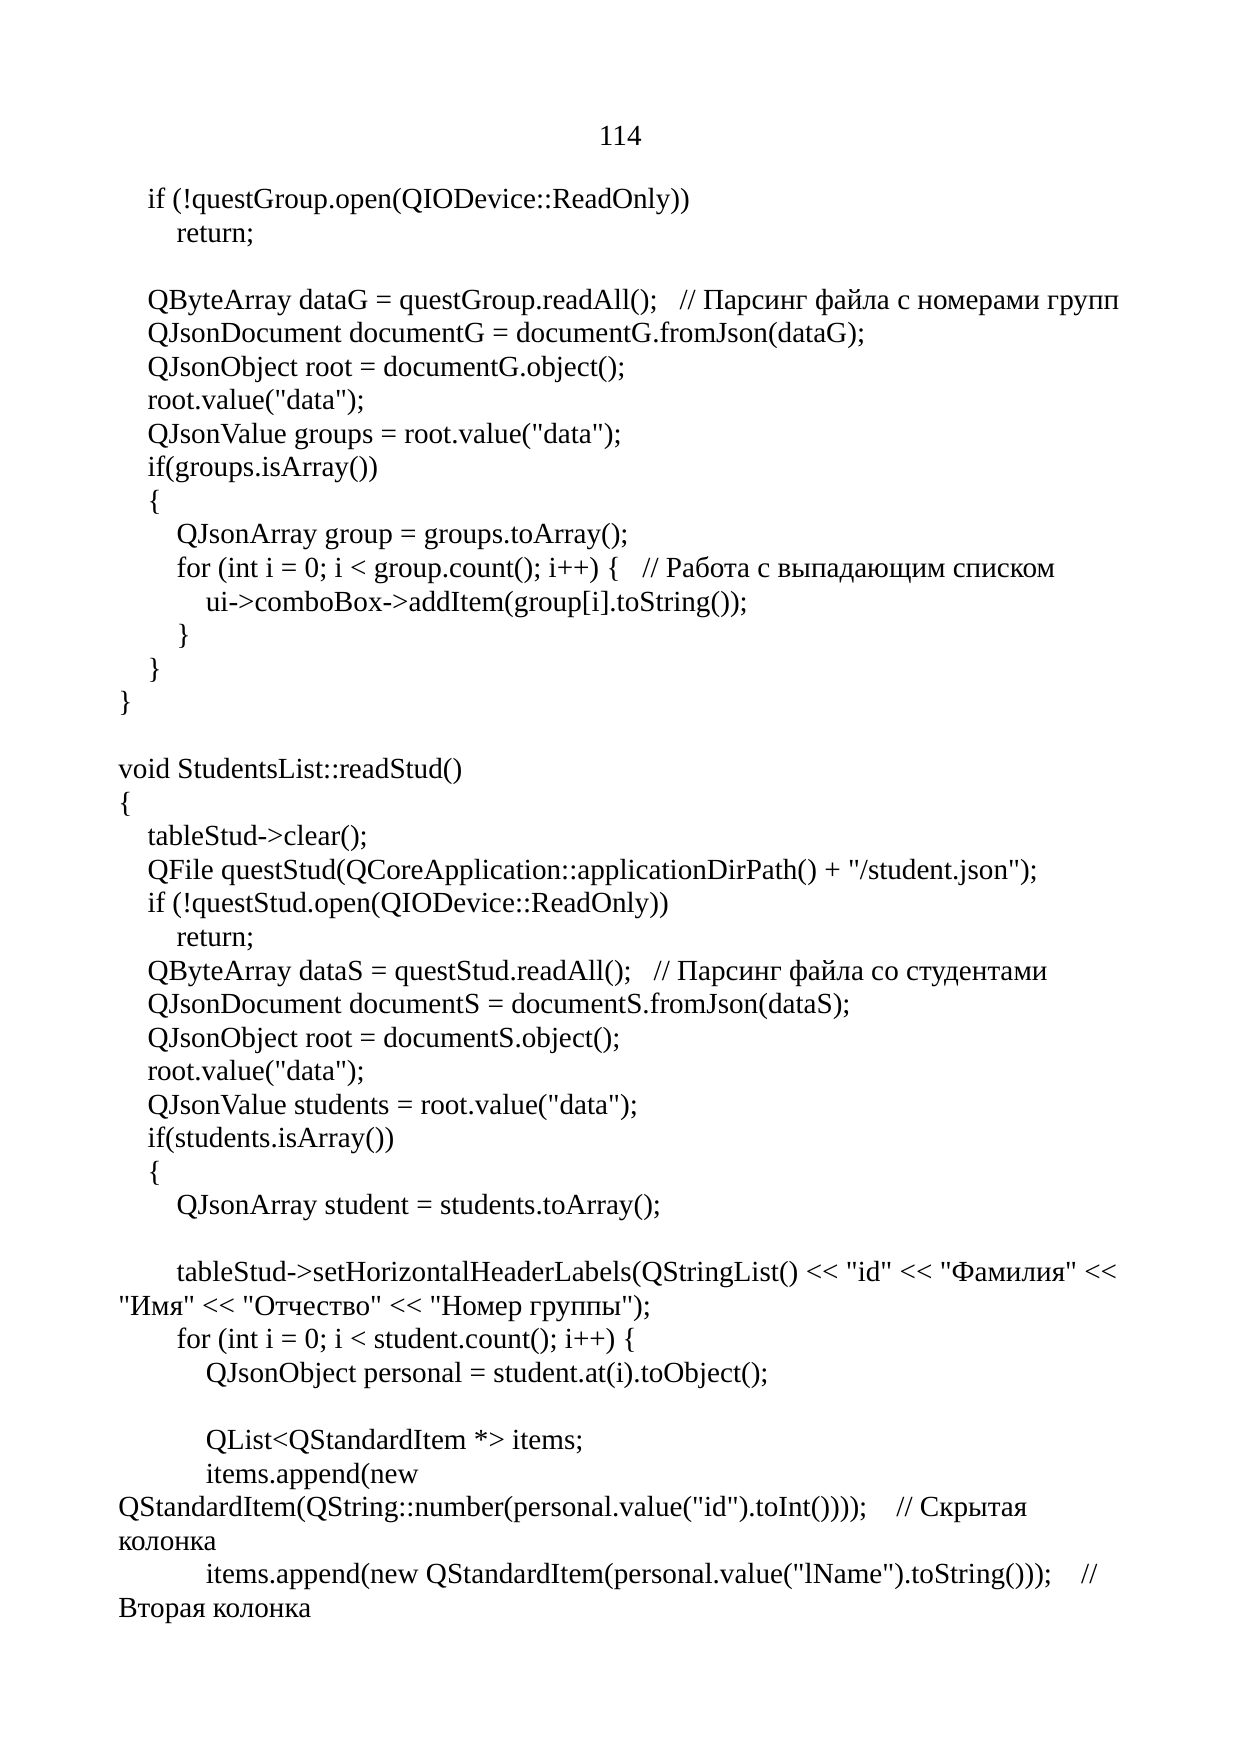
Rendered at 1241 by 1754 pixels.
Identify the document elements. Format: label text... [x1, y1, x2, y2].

text QJsonValue students = root.value("data"); [118, 1087, 1122, 1120]
text root.value("data"); [118, 382, 1122, 416]
text QJsonValue groups = root.value("data"); [118, 416, 1122, 449]
text QFile questStud(QCoreApplication::applicationDirPath() + "/student.json"); [118, 852, 1122, 886]
text items.append(new QStandardItem(QString::number(personal.value("id").toInt()))); // Скрытая колонка [118, 1456, 1122, 1556]
text QJsonDocument documentS = documentS.fromJson(dataS); [118, 986, 1122, 1020]
text if(groups.isArray()) [118, 449, 1122, 483]
text { [118, 785, 1122, 818]
text tableStud->setHorizontalHeaderLabels(QStringList() << "id" << "Фамилия" << "Имя" << "Отчество" << "Номер группы"); [118, 1254, 1122, 1322]
text return; [118, 919, 1122, 953]
text QByteArray dataS = questStud.readAll(); // Парсинг файла со студентами [118, 953, 1122, 986]
text if (!questGroup.open(QIODevice::ReadOnly)) [118, 181, 1122, 215]
text QByteArray dataG = questGroup.readAll(); // Парсинг файла с номерами групп [118, 282, 1122, 315]
text QJsonArray group = groups.toArray(); [118, 517, 1122, 550]
text } [118, 617, 1122, 651]
text QJsonArray student = students.toArray(); [118, 1187, 1122, 1221]
text for (int i = 0; i < student.count(); i++) { [118, 1322, 1122, 1355]
text ui->comboBox->addItem(group[i].toString()); [118, 584, 1122, 617]
text QJsonObject root = documentS.object(); [118, 1020, 1122, 1053]
text if(students.isArray()) [118, 1120, 1122, 1154]
text } [118, 684, 1122, 718]
text void StudentsList::readStud() [118, 751, 1122, 785]
text QJsonObject personal = student.at(i).toObject(); [118, 1355, 1122, 1389]
text { [118, 1154, 1122, 1187]
text if (!questStud.open(QIODevice::ReadOnly)) [118, 886, 1122, 919]
text QJsonObject root = documentG.object(); [118, 349, 1122, 382]
text QList<QStandardItem *> items; [118, 1422, 1122, 1456]
text QJsonDocument documentG = documentG.fromJson(dataG); [118, 315, 1122, 349]
text items.append(new QStandardItem(personal.value("lName").toString())); // Вторая колонка [118, 1556, 1122, 1623]
text root.value("data"); [118, 1053, 1122, 1087]
text { [118, 483, 1122, 517]
text } [118, 651, 1122, 684]
text tableStud->clear(); [118, 818, 1122, 852]
text for (int i = 0; i < group.count(); i++) { // Работа с выпадающим списком [118, 550, 1122, 584]
text return; [118, 215, 1122, 248]
